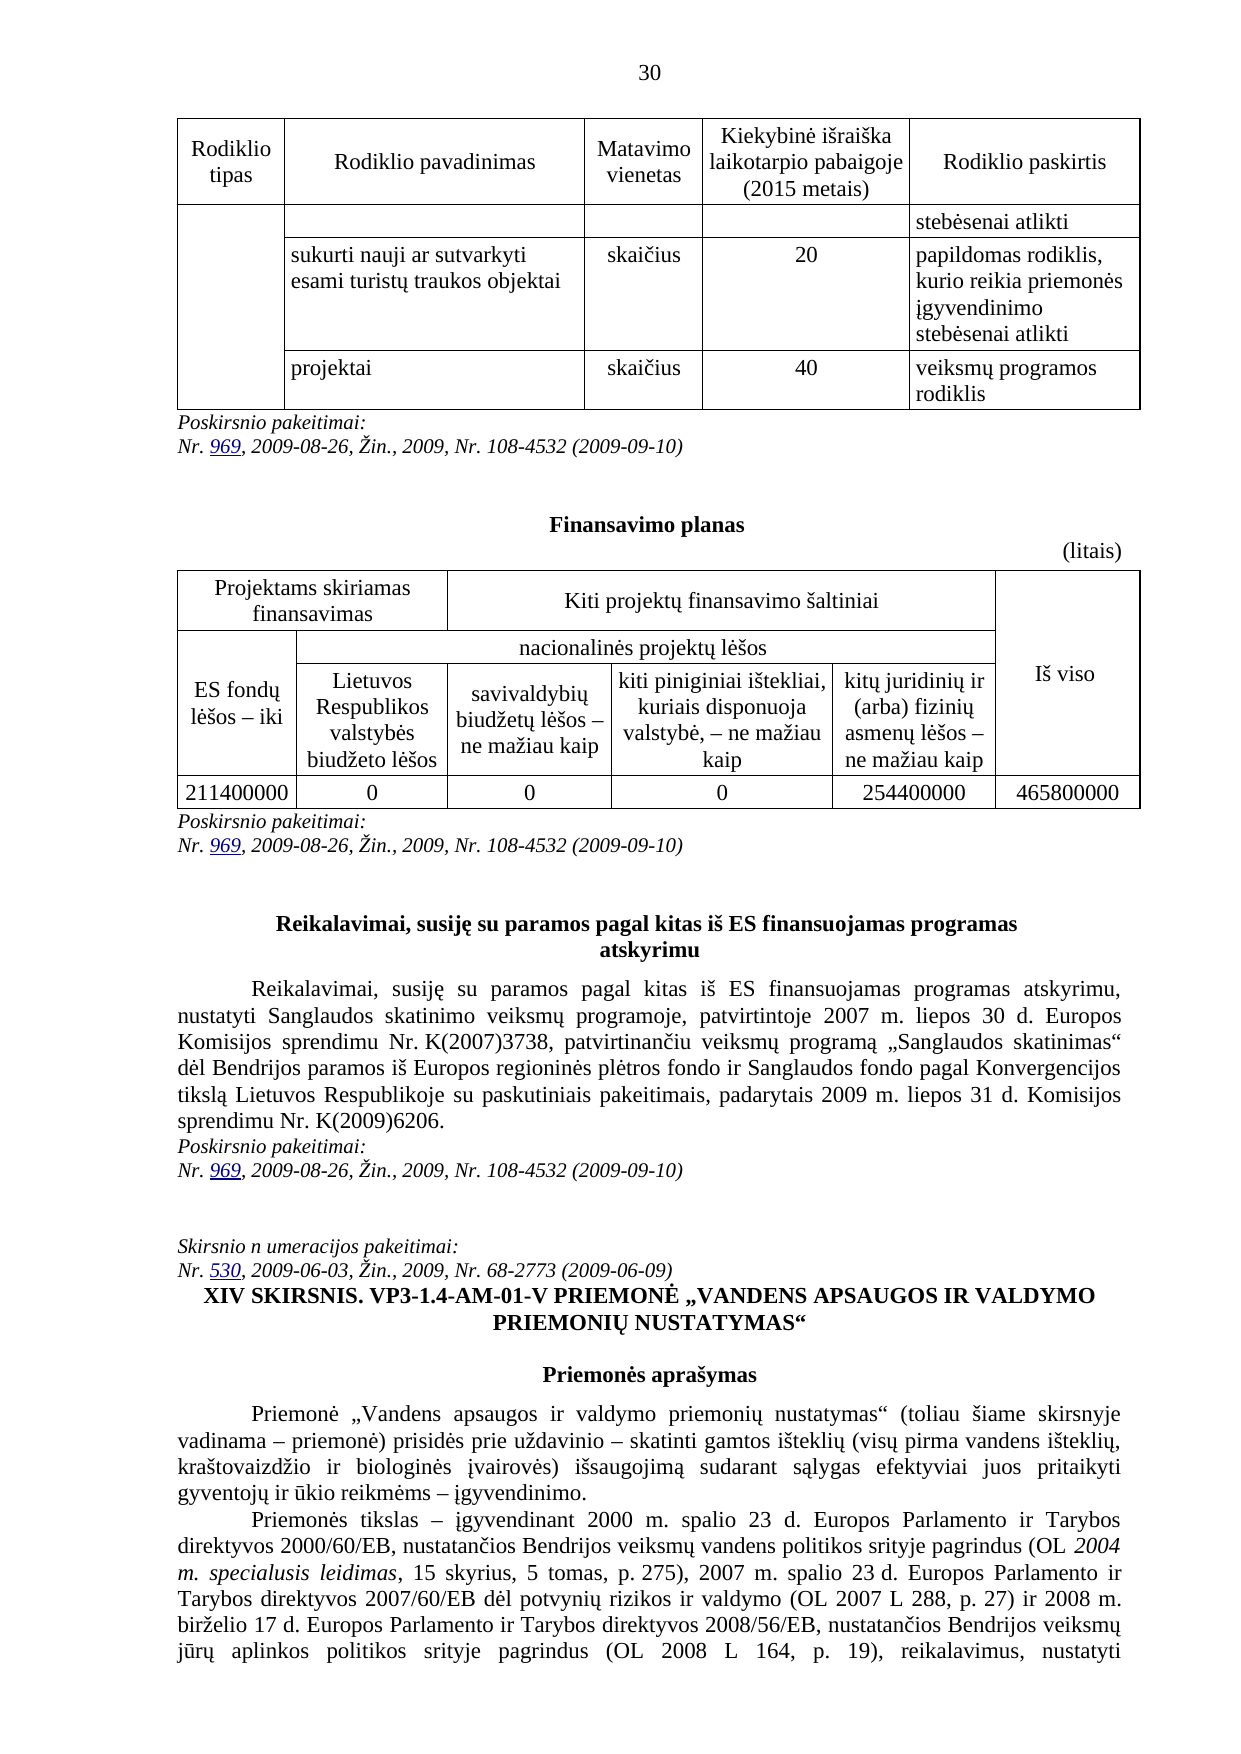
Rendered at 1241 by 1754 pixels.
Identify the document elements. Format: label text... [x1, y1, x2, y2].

text (litais) [177, 537, 1122, 564]
table_cell ES fondų lėšos – iki [178, 631, 296, 775]
table_cell savivaldybių biudžetų lėšos – ne mažiau kaip [448, 664, 611, 775]
table_header Projektams skiriamas finansavimas [178, 571, 447, 629]
text Poskirsnio pakeitimai: [177, 410, 1122, 434]
text Skirsnio n umeracijos pakeitimai: [177, 1234, 1122, 1258]
table_cell [178, 205, 284, 409]
subtitle XIV sKIRSNIS. VP3-1.4-AM-01-V PRIEMONĖ „VANDENS APSAUGOS IR VALDYMO PRIEMONIŲ NUSTATYMAS“ [177, 1282, 1122, 1335]
text Poskirsnio pakeitimai: [177, 809, 1122, 833]
text Priemonė „Vandens apsaugos ir valdymo priemonių nustatymas“ (toliau šiame skirsnyje vadinama – priemonė) prisidės prie uždavinio – skatinti gamtos išteklių (visų pirma vandens išteklių, kraštovaizdžio ir biologinės įvairovės) išsaugojimą sudarant sąlygas efektyviai juos pritaikyti gyventojų ir ūkio reikmėms – įgyvendinimo. [177, 1400, 1122, 1506]
table_cell 254400000 [833, 776, 995, 808]
table_cell skaičius [585, 238, 702, 349]
table_cell sukurti nauji ar sutvarkyti esami turistų traukos objektai [285, 238, 584, 349]
table_header Rodiklio paskirtis [910, 119, 1139, 204]
table_cell papildomas rodiklis, kurio reikia priemonės įgyvendinimo stebėsenai atlikti [910, 238, 1139, 349]
table_header Matavimo vienetas [585, 119, 702, 204]
table_cell Lietuvos Respublikos valstybės biudžeto lėšos [297, 664, 447, 775]
table_cell 40 [703, 351, 909, 409]
table_cell veiksmų programos rodiklis [910, 351, 1139, 409]
text Nr. 969, 2009-08-26, Žin., 2009, Nr. 108-4532 (2009-09-10) [177, 833, 1122, 857]
table_header Iš viso [996, 571, 1139, 775]
table_header Rodiklio pavadinimas [285, 119, 584, 204]
table_cell 0 [612, 776, 832, 808]
text Reikalavimai, susiję su paramos pagal kitas iš ES finansuojamas programas atskyrimu [177, 910, 1122, 963]
table_cell 0 [448, 776, 611, 808]
text Finansavimo planas [177, 511, 1122, 537]
text Nr. 969, 2009-08-26, Žin., 2009, Nr. 108-4532 (2009-09-10) [177, 434, 1122, 458]
table_cell skaičius [585, 351, 702, 409]
text Priemonės aprašymas [177, 1362, 1122, 1388]
table_header Kiti projektų finansavimo šaltiniai [448, 571, 995, 629]
table_cell nacionalinės projektų lėšos [297, 631, 995, 663]
table_cell [585, 205, 702, 237]
table_cell 0 [297, 776, 447, 808]
table_cell projektai [285, 351, 584, 409]
table_header Kiekybinė išraiška laikotarpio pabaigoje (2015 metais) [703, 119, 909, 204]
table_cell stebėsenai atlikti [910, 205, 1139, 237]
text Nr. 969, 2009-08-26, Žin., 2009, Nr. 108-4532 (2009-09-10) [177, 1158, 1122, 1182]
table_cell 465800000 [996, 776, 1139, 808]
table_cell [703, 205, 909, 237]
text Nr. 530, 2009-06-03, Žin., 2009, Nr. 68-2773 (2009-06-09) [177, 1258, 1122, 1282]
text Poskirsnio pakeitimai: [177, 1133, 1122, 1158]
table_header Rodiklio tipas [178, 119, 284, 204]
table_cell kitų juridinių ir (arba) fizinių asmenų lėšos – ne mažiau kaip [833, 664, 995, 775]
table_cell kiti piniginiai ištekliai, kuriais disponuoja valstybė, – ne mažiau kaip [612, 664, 832, 775]
text Reikalavimai, susiję su paramos pagal kitas iš ES finansuojamas programas atskyrimu, nustatyti Sanglaudos skatinimo veiksmų programoje, patvirtintoje 2007 m. liepos 30 d. Europos Komisijos sprendimu Nr. K(2007)3738, patvirtinančiu veiksmų programą „Sanglaudos skatinimas“ dėl Bendrijos paramos iš Europos regioninės plėtros fondo ir Sanglaudos fondo pagal Konvergencijos tikslą Lietuvos Respublikoje su paskutiniais pakeitimais, padarytais 2009 m. liepos 31 d. Komisijos sprendimu Nr. K(2009)6206. [177, 975, 1122, 1133]
text Priemonės tikslas – įgyvendinant 2000 m. spalio 23 d. Europos Parlamento ir Tarybos direktyvos 2000/60/EB, nustatančios Bendrijos veiksmų vandens politikos srityje pagrindus (OL 2004 m. specialusis leidimas, 15 skyrius, 5 tomas, p. 275), 2007 m. spalio 23 d. Europos Parlamento ir Tarybos direktyvos 2007/60/EB dėl potvynių rizikos ir valdymo (OL 2007 L 288, p. 27) ir 2008 m. birželio 17 d. Europos Parlamento ir Tarybos direktyvos 2008/56/EB, nustatančios Bendrijos veiksmų jūrų aplinkos politikos srityje pagrindus (OL 2008 L 164, p. 19), reikalavimus, nustatyti [177, 1506, 1122, 1664]
table_cell 211400000 [178, 776, 296, 808]
table_cell [285, 205, 584, 237]
table_cell 20 [703, 238, 909, 349]
